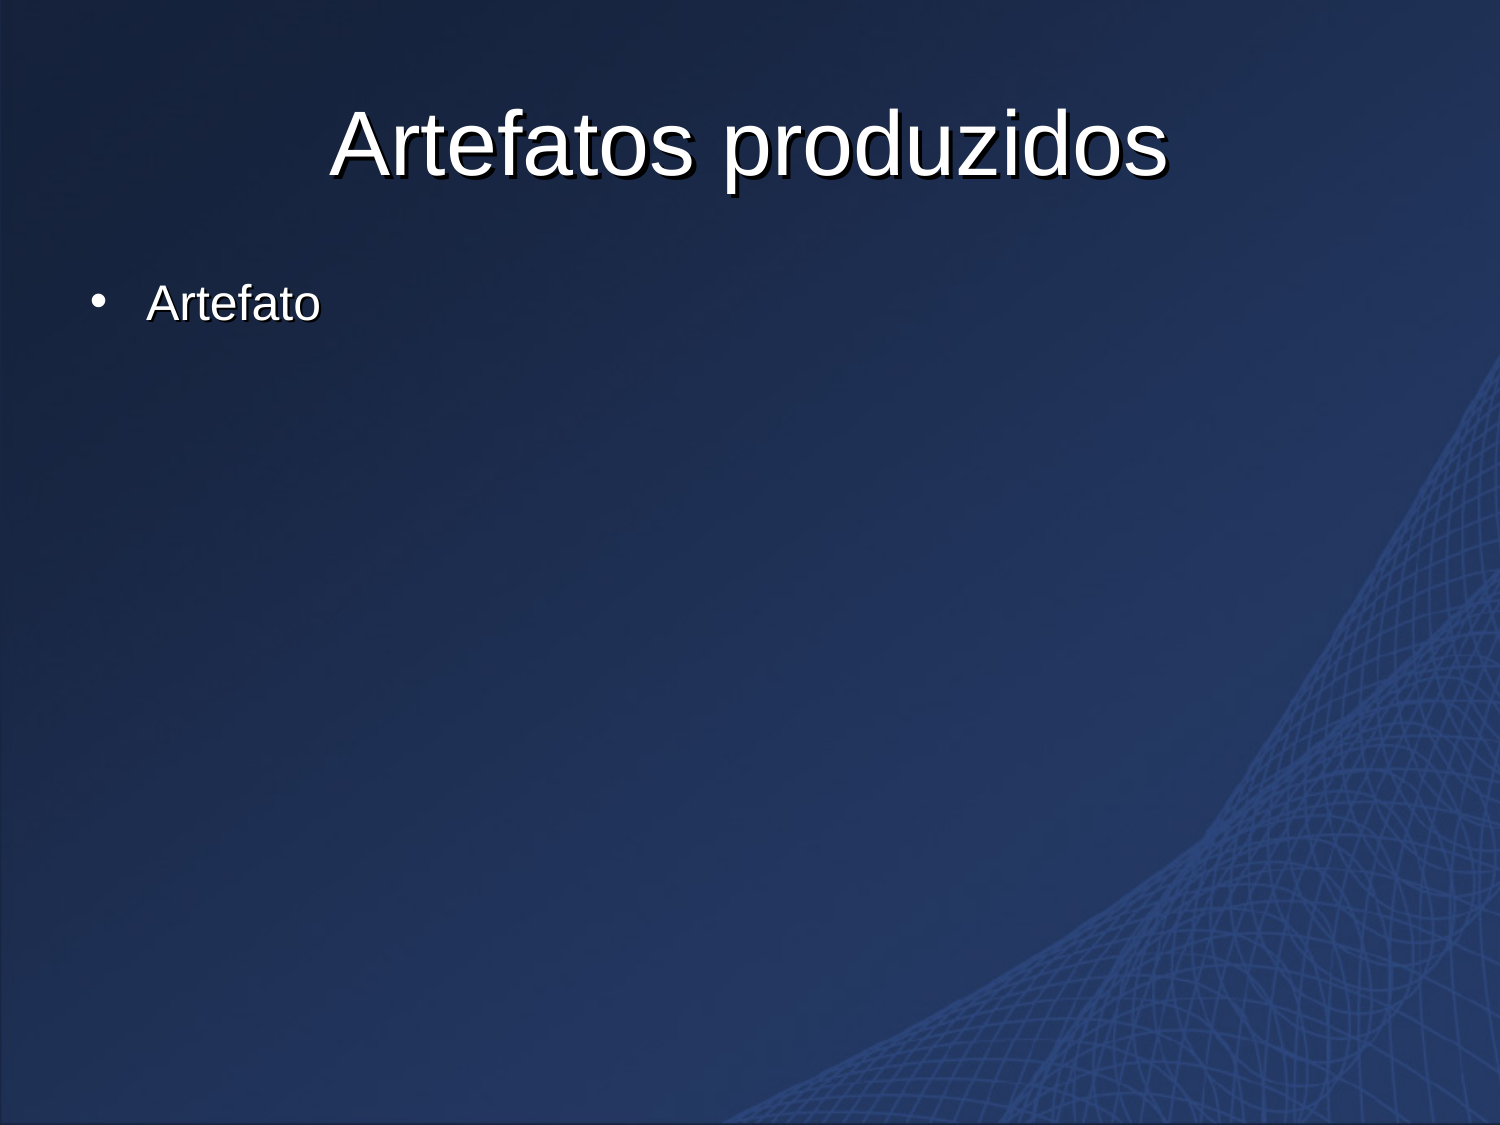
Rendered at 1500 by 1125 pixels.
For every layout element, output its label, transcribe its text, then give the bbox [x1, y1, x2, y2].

picture [0, 0, 1500, 1125]
list Artefato [75, 262, 1426, 1006]
title Artefatos produzidos [75, 20, 1426, 257]
